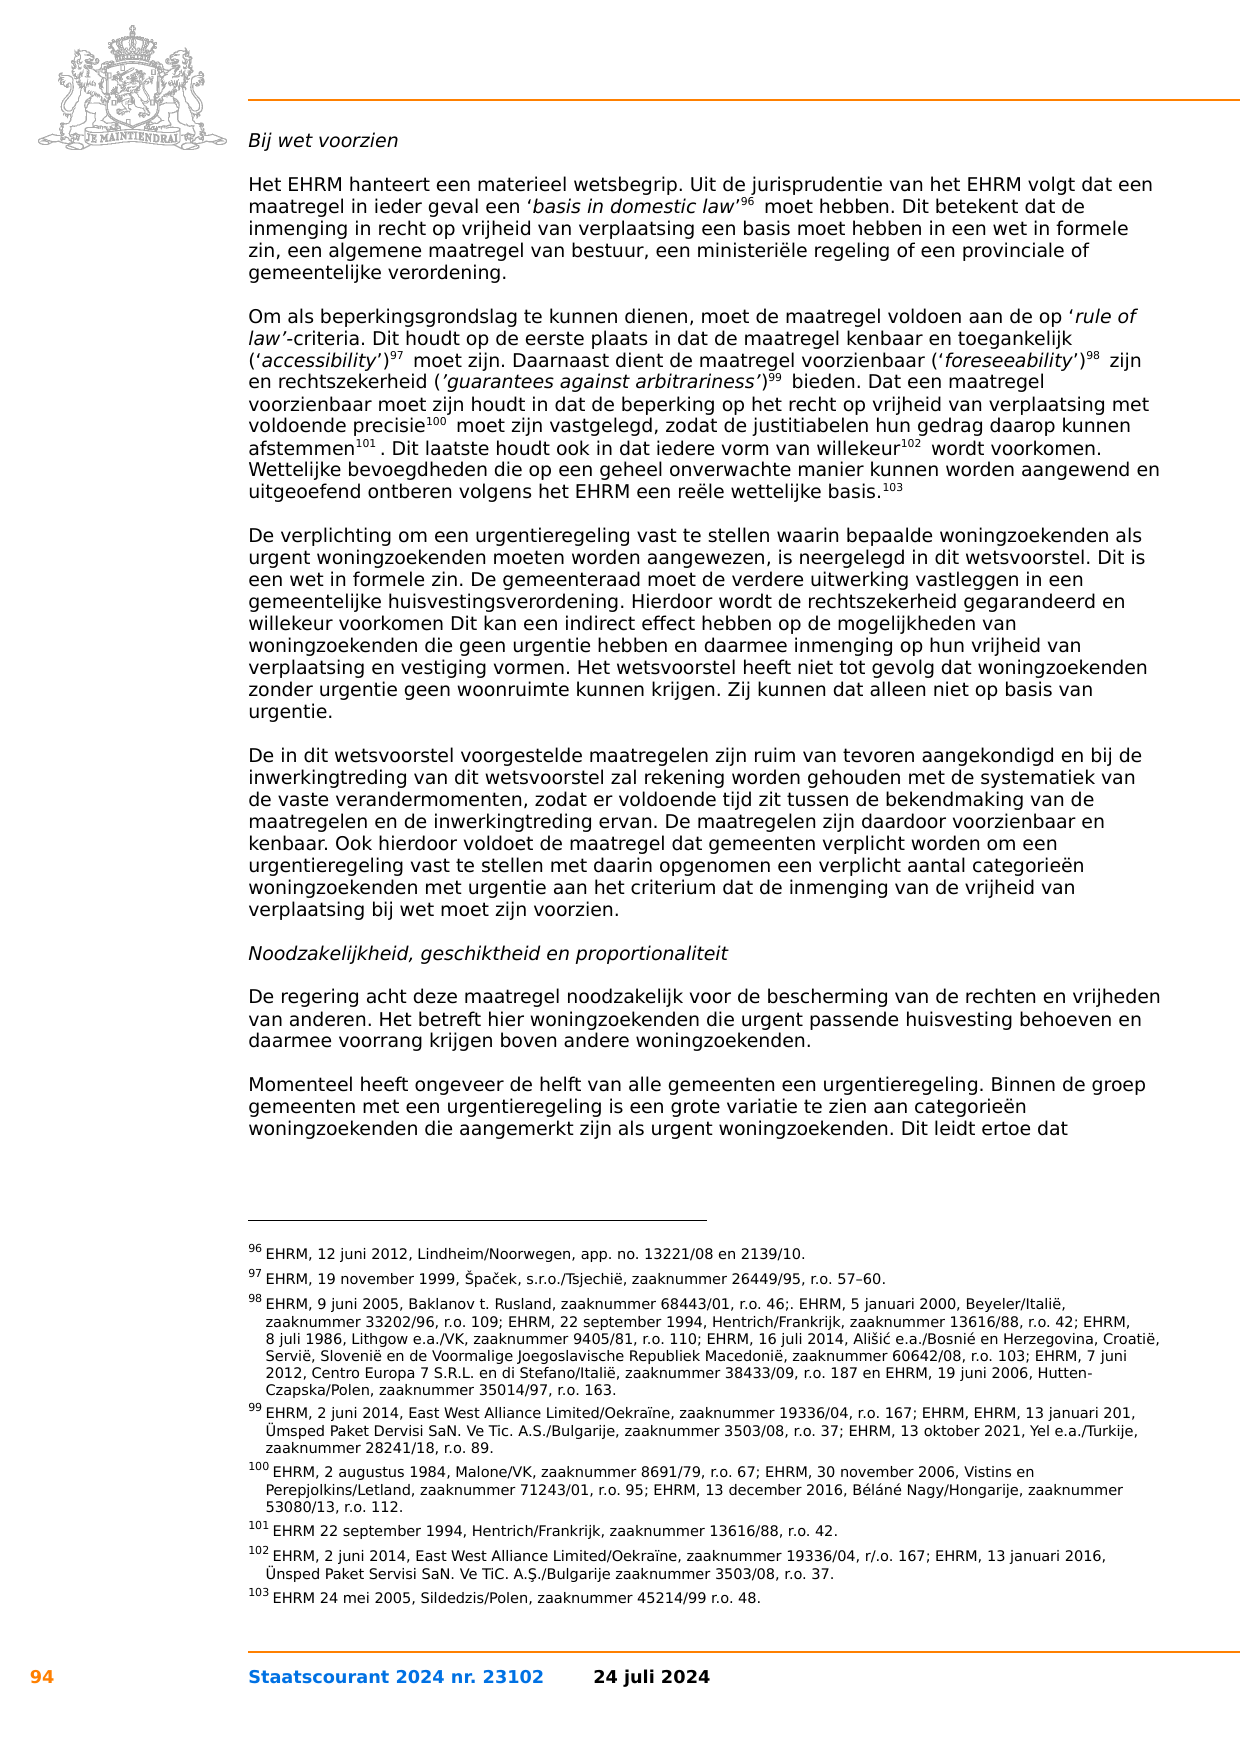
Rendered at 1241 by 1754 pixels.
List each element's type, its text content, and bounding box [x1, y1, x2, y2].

text Momenteel heeft ongeveer de helft van alle gemeenten een urgentieregeling. Binnen de groep gemeenten met een urgentieregeling is een grote variatie te zien aan categorieën woningzoekenden die aangemerkt zijn als urgent woningzoekenden. Dit leidt ertoe dat [248, 1074, 1163, 1140]
text EHRM 24 mei 2005, Sildedzis/Polen, zaaknummer 45214/99 r.o. 48. [248, 1586, 1163, 1608]
text De in dit wetsvoorstel voorgestelde maatregelen zijn ruim van tevoren aangekondigd en bij de inwerkingtreding van dit wetsvoorstel zal rekening worden gehouden met de systematiek van de vaste verandermomenten, zodat er voldoende tijd zit tussen de bekendmaking van de maatregelen en de inwerkingtreding ervan. De maatregelen zijn daardoor voorzienbaar en kenbaar. Ook hierdoor voldoet de maatregel dat gemeenten verplicht worden om een urgentieregeling vast te stellen met daarin opgenomen een verplicht aantal categorieën woningzoekenden met urgentie aan het criterium dat de inmenging van de vrijheid van verplaatsing bij wet moet zijn voorzien. [248, 745, 1163, 921]
text EHRM, 12 juni 2012, Lindheim/Noorwegen, app. no. 13221/08 en 2139/10. [248, 1242, 1163, 1264]
subtitle Noodzakelijkheid, geschiktheid en proportionaliteit [248, 943, 1163, 964]
text EHRM, 2 juni 2014, East West Alliance Limited/Oekraïne, zaaknummer 19336/04, r/.o. 167; EHRM, 13 januari 2016, Ünsped Paket Servisi SaN. Ve TiC. A.Ş./Bulgarije zaaknummer 3503/08, r.o. 37. [248, 1544, 1163, 1583]
text EHRM, 19 november 1999, Špaček, s.r.o./Tsjechië, zaaknummer 26449/95, r.o. 57–60. [248, 1267, 1163, 1289]
text EHRM 22 september 1994, Hentrich/Frankrijk, zaaknummer 13616/88, r.o. 42. [248, 1519, 1163, 1541]
text Om als beperkingsgrondslag te kunnen dienen, moet de maatregel voldoen aan de op ‘rule of law’-criteria. Dit houdt op de eerste plaats in dat de maatregel kenbaar en toegankelijk (‘accessibility’) moet zijn. Daarnaast dient de maatregel voorzienbaar (‘foreseeability’) zijn en rechtszekerheid (’guarantees against arbitrariness’) bieden. Dat een maatregel voorzienbaar moet zijn houdt in dat de beperking op het recht op vrijheid van verplaatsing met voldoende precisie moet zijn vastgelegd, zodat de justitiabelen hun gedrag daarop kunnen afstemmen. Dit laatste houdt ook in dat iedere vorm van willekeur wordt voorkomen. Wettelijke bevoegdheden die op een geheel onverwachte manier kunnen worden aangewend en uitgeoefend ontberen volgens het EHRM een reële wettelijke basis. [248, 306, 1163, 503]
text Het EHRM hanteert een materieel wetsbegrip. Uit de jurisprudentie van het EHRM volgt dat een maatregel in ieder geval een ‘basis in domestic law’ moet hebben. Dit betekent dat de inmenging in recht op vrijheid van verplaatsing een basis moet hebben in een wet in formele zin, een algemene maatregel van bestuur, een ministeriële regeling of een provinciale of gemeentelijke verordening. [248, 174, 1163, 284]
text EHRM, 9 juni 2005, Baklanov t. Rusland, zaaknummer 68443/01, r.o. 46;. EHRM, 5 januari 2000, Beyeler/Italië, zaaknummer 33202/96, r.o. 109; EHRM, 22 september 1994, Hentrich/Frankrijk, zaaknummer 13616/88, r.o. 42; EHRM, 8 juli 1986, Lithgow e.a./VK, zaaknummer 9405/81, r.o. 110; EHRM, 16 juli 2014, Ališić e.a./Bosnié en Herzegovina, Croatië, Servië, Slovenië en de Voormalige Joegoslavische Republiek Macedonië, zaaknummer 60642/08, r.o. 103; EHRM, 7 juni 2012, Centro Europa 7 S.R.L. en di Stefano/Italië, zaaknummer 38433/09, r.o. 187 en EHRM, 19 juni 2006, Hutten-Czapska/Polen, zaaknummer 35014/97, r.o. 163. [248, 1292, 1163, 1398]
text De regering acht deze maatregel noodzakelijk voor de bescherming van de rechten en vrijheden van anderen. Het betreft hier woningzoekenden die urgent passende huisvesting behoeven en daarmee voorrang krijgen boven andere woningzoekenden. [248, 986, 1163, 1052]
text De verplichting om een urgentieregeling vast te stellen waarin bepaalde woningzoekenden als urgent woningzoekenden moeten worden aangewezen, is neergelegd in dit wetsvoorstel. Dit is een wet in formele zin. De gemeenteraad moet de verdere uitwerking vastleggen in een gemeentelijke huisvestingsverordening. Hierdoor wordt de rechtszekerheid gegarandeerd en willekeur voorkomen Dit kan een indirect effect hebben op de mogelijkheden van woningzoekenden die geen urgentie hebben en daarmee inmenging op hun vrijheid van verplaatsing en vestiging vormen. Het wetsvoorstel heeft niet tot gevolg dat woningzoekenden zonder urgentie geen woonruimte kunnen krijgen. Zij kunnen dat alleen niet op basis van urgentie. [248, 525, 1163, 723]
picture [38, 25, 227, 150]
text EHRM, 2 augustus 1984, Malone/VK, zaaknummer 8691/79, r.o. 67; EHRM, 30 november 2006, Vistins en Perepjolkins/Letland, zaaknummer 71243/01, r.o. 95; EHRM, 13 december 2016, Béláné Nagy/Hongarije, zaaknummer 53080/13, r.o. 112. [248, 1460, 1163, 1516]
subtitle Bij wet voorzien [248, 130, 1163, 152]
text EHRM, 2 juni 2014, East West Alliance Limited/Oekraïne, zaaknummer 19336/04, r.o. 167; EHRM, EHRM, 13 januari 201, Ümsped Paket Dervisi SaN. Ve Tic. A.S./Bulgarije, zaaknummer 3503/08, r.o. 37; EHRM, 13 oktober 2021, Yel e.a./Turkije, zaaknummer 28241/18, r.o. 89. [248, 1401, 1163, 1457]
